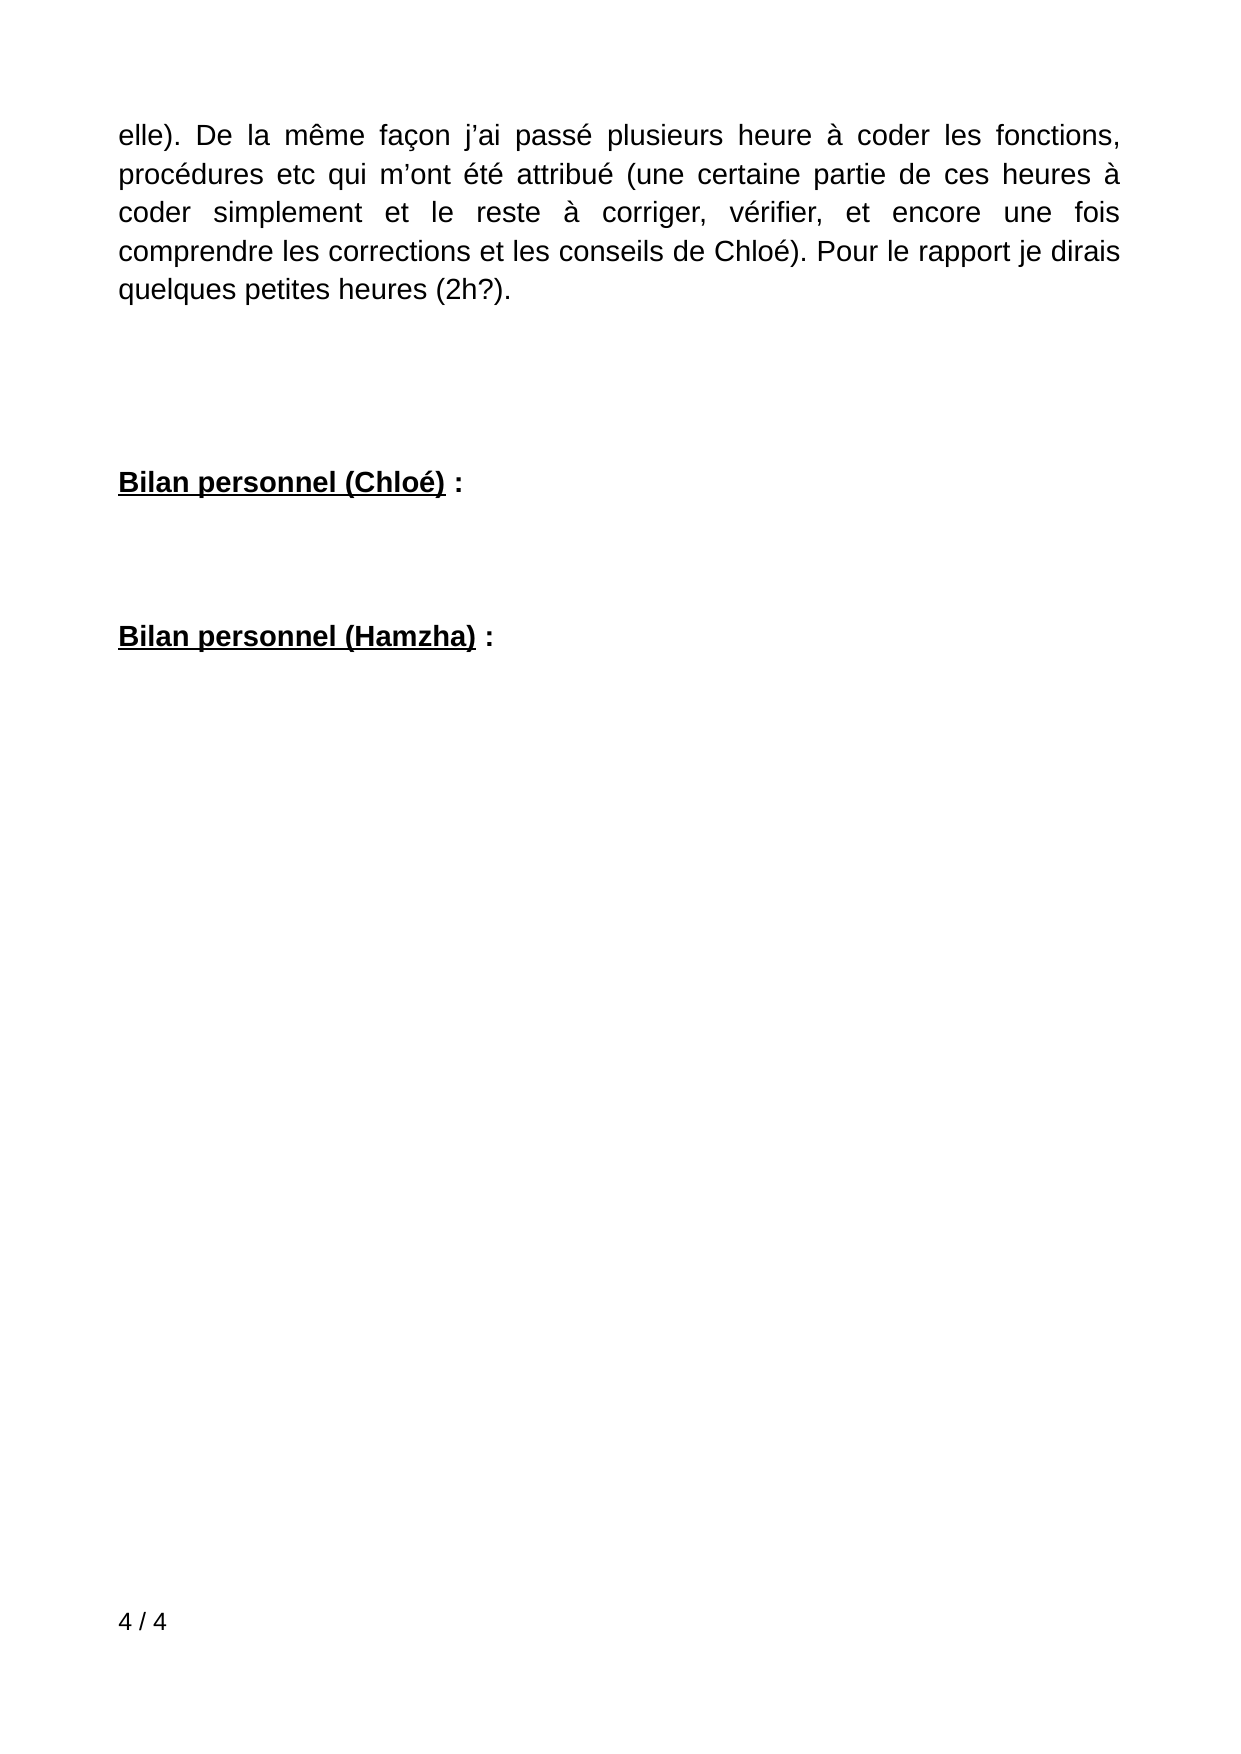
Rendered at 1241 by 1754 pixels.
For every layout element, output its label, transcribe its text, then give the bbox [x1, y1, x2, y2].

text Bilan personnel (Hamzha) : [118, 619, 1122, 653]
text elle). De la même façon j’ai passé plusieurs heure à coder les fonctions, procédures etc qui m’ont été attribué (une certaine partie de ces heures à coder simplement et le reste à corriger, vérifier, et encore une fois comprendre les corrections et les conseils de Chloé). Pour le rapport je dirais quelques petites heures (2h?). [118, 118, 1122, 306]
text Bilan personnel (Chloé) : [118, 465, 1122, 498]
